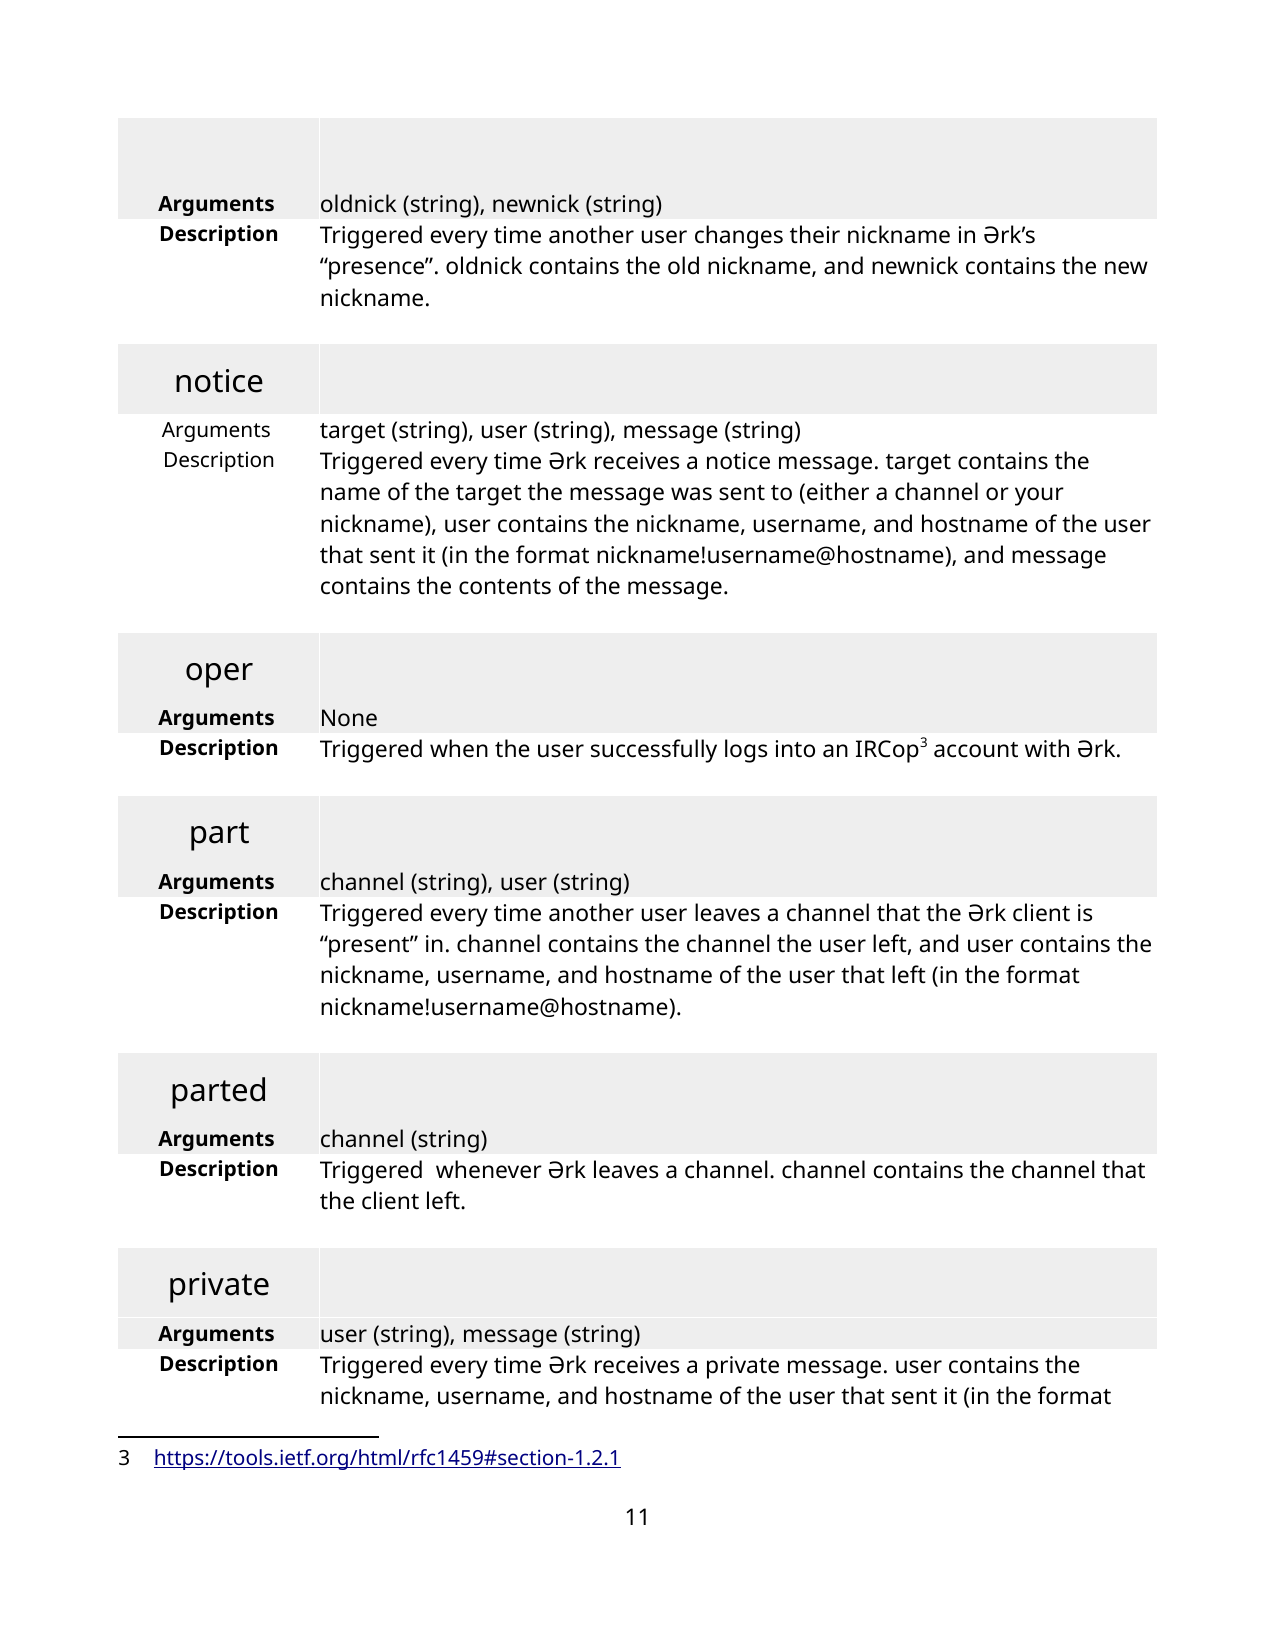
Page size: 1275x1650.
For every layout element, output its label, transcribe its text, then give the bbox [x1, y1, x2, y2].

table_cell channel (string), user (string) [320, 866, 1157, 897]
table_cell Arguments [118, 188, 319, 219]
table_cell Triggered every time another user changes their nickname in Ərk’s “presence”. oldnick contains the old nickname, and newnick contains the new nickname. [320, 219, 1157, 313]
table_cell Arguments [118, 414, 319, 445]
table_cell Description [118, 219, 319, 313]
table_cell None [320, 702, 1157, 733]
table_header [320, 796, 1157, 866]
table_header [320, 633, 1157, 702]
table_cell Description [118, 897, 319, 1022]
table_header oper [118, 633, 319, 702]
table_cell Description [118, 445, 319, 601]
table_header [118, 118, 319, 188]
table_cell Arguments [118, 1123, 319, 1154]
table_cell user (string), message (string) [320, 1318, 1157, 1349]
table_cell Triggered every time another user leaves a channel that the Ərk client is “present” in. channel contains the channel the user left, and user contains the nickname, username, and hostname of the user that left (in the format nickname!username@hostname). [320, 897, 1157, 1022]
table_cell Triggered when the user successfully logs into an IRCop account with Ərk. [320, 734, 1157, 765]
table_header [320, 344, 1157, 414]
table_header [320, 118, 1157, 188]
table_cell Triggered whenever Ərk leaves a channel. channel contains the channel that the client left. [320, 1154, 1157, 1217]
table_header private [118, 1248, 319, 1317]
table_cell Triggered every time Ərk receives a private message. user contains the nickname, username, and hostname of the user that sent it (in the format [320, 1349, 1157, 1411]
table_cell Description [118, 1349, 319, 1411]
table_cell Arguments [118, 702, 319, 733]
table_header [320, 1248, 1157, 1317]
table_cell Arguments [118, 1318, 319, 1349]
table_cell Arguments [118, 866, 319, 897]
table_cell Description [118, 734, 319, 765]
table_cell channel (string) [320, 1123, 1157, 1154]
table_cell target (string), user (string), message (string) [320, 414, 1157, 445]
table_cell Description [118, 1154, 319, 1217]
table_header notice [118, 344, 319, 414]
table_header part [118, 796, 319, 866]
table_cell oldnick (string), newnick (string) [320, 188, 1157, 219]
table_header [320, 1053, 1157, 1123]
table_cell Triggered every time Ərk receives a notice message. target contains the name of the target the message was sent to (either a channel or your nickname), user contains the nickname, username, and hostname of the user that sent it (in the format nickname!username@hostname), and message contains the contents of the message. [320, 445, 1157, 601]
table_header parted [118, 1053, 319, 1123]
